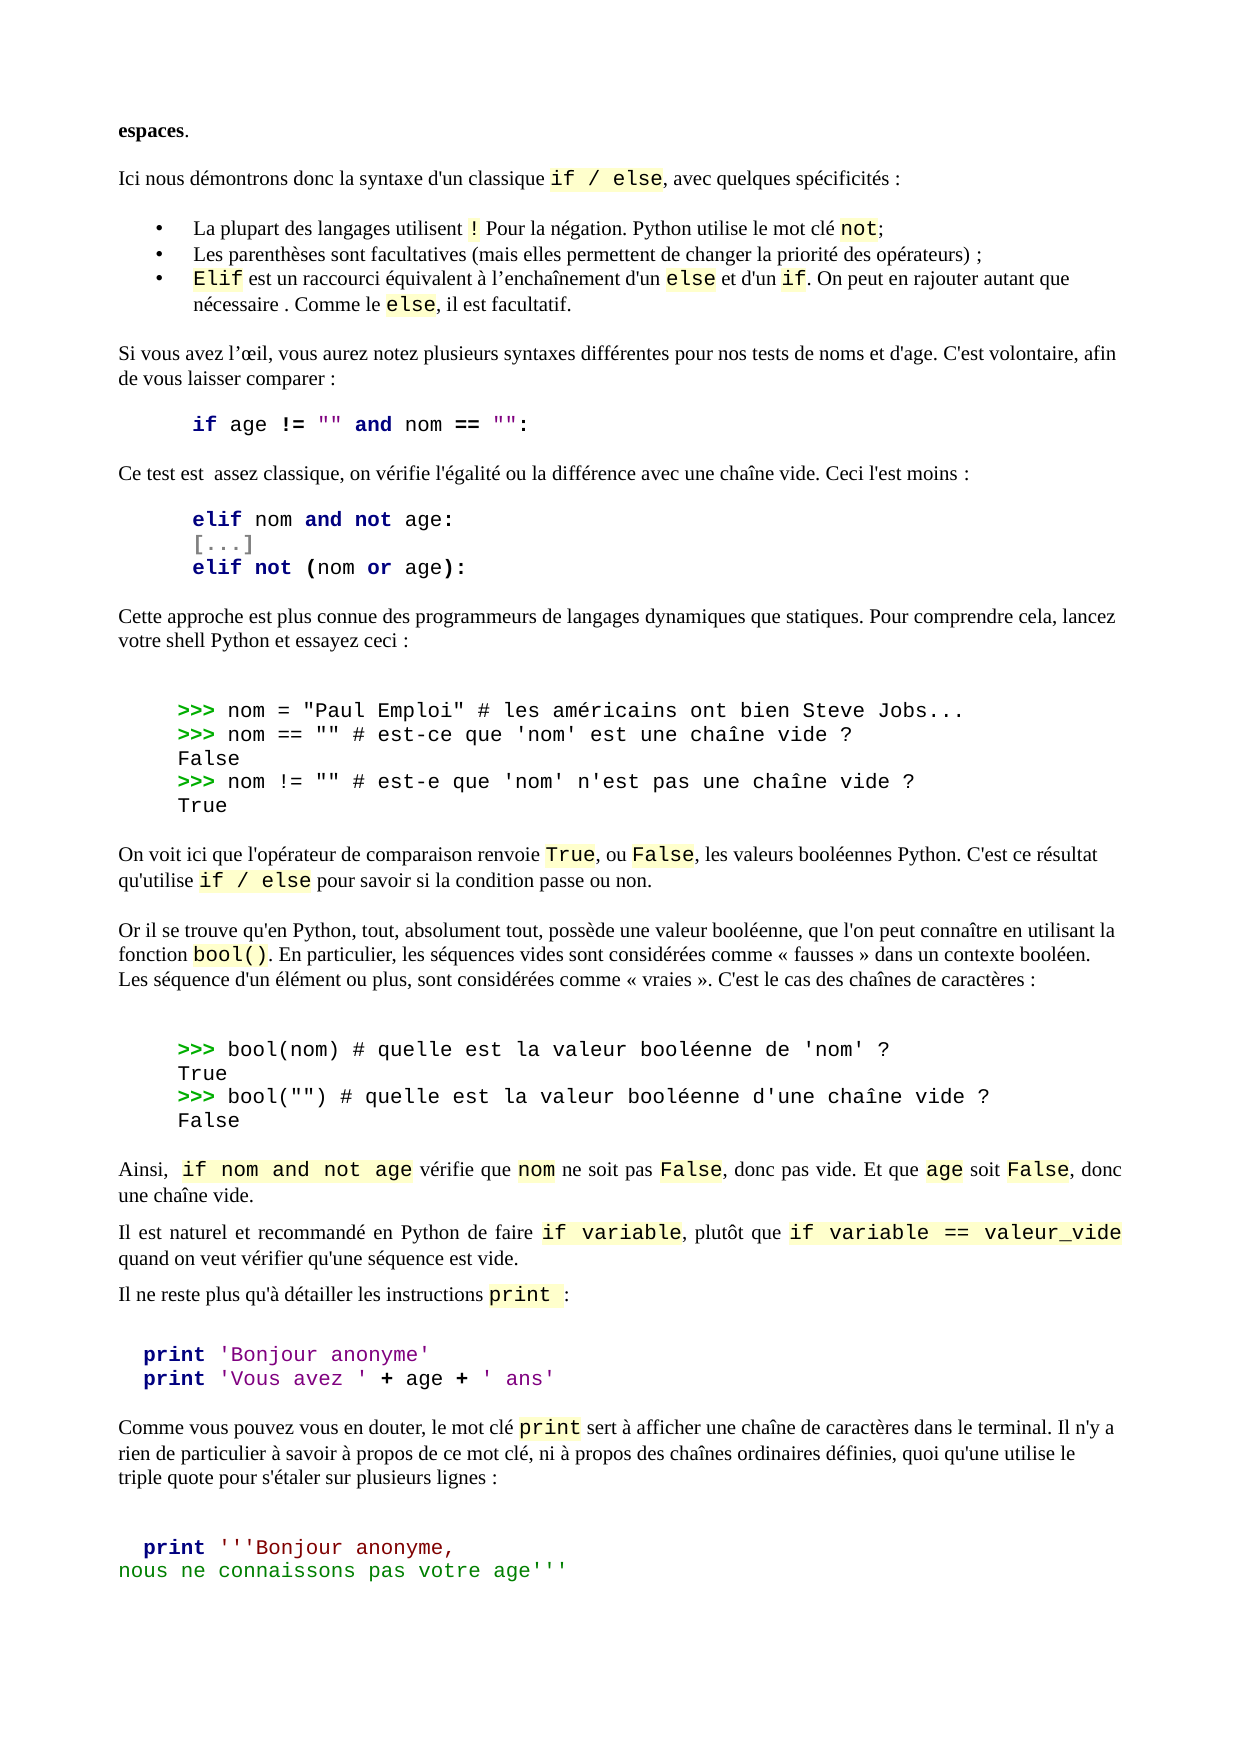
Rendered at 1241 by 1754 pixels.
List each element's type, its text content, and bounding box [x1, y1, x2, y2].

text >>> nom = "Paul Emploi" # les américains ont bien Steve Jobs... >>> nom == "" # est-ce que 'nom' est une chaîne vide ? False >>> nom != "" # est-e que 'nom' n'est pas une chaîne vide ? True [177, 700, 1122, 818]
text On voit ici que l'opérateur de comparaison renvoie True, ou False, les valeurs booléennes Python. C'est ce résultat qu'utilise if / else pour savoir si la condition passe ou non. [118, 842, 1122, 893]
text >>> bool(nom) # quelle est la valeur booléenne de 'nom' ? True >>> bool("") # quelle est la valeur booléenne d'une chaîne vide ? False [177, 1039, 1122, 1134]
text Ce test est assez classique, on vérifie l'égalité ou la différence avec une chaîne vide. Ceci l'est moins : [118, 461, 1122, 485]
text Il ne reste plus qu'à détailler les instructions print : [118, 1282, 1122, 1308]
text Il est naturel et recommandé en Python de faire if variable, plutôt que if variable == valeur_vide quand on veut vérifier qu'une séquence est vide. [118, 1220, 1122, 1269]
text Ici nous démontrons donc la syntaxe d'un classique if / else, avec quelques spécificités : [118, 166, 1122, 192]
text print 'Bonjour anonyme' [118, 1344, 1122, 1368]
text elif not (nom or age): [192, 557, 1122, 580]
text print '''Bonjour anonyme, [118, 1537, 1122, 1560]
text Cette approche est plus connue des programmeurs de langages dynamiques que statiques. Pour comprendre cela, lancez votre shell Python et essayez ceci : [118, 604, 1122, 652]
list Les parenthèses sont facultatives (mais elles permettent de changer la priorité des opérateurs) ; [156, 242, 1122, 266]
text Si vous avez l’œil, vous aurez notez plusieurs syntaxes différentes pour nos tests de noms et d'age. C'est volontaire, afin de vous laisser comparer : [118, 341, 1122, 389]
text elif nom and not age: [192, 509, 1122, 533]
text Comme vous pouvez vous en douter, le mot clé print sert à afficher une chaîne de caractères dans le terminal. Il n'y a rien de particulier à savoir à propos de ce mot clé, ni à propos des chaînes ordinaires définies, quoi qu'une utilise le triple quote pour s'étaler sur plusieurs lignes : [118, 1415, 1122, 1489]
text Ainsi, if nom and not age vérifie que nom ne soit pas False, donc pas vide. Et que age soit False, donc une chaîne vide. [118, 1157, 1122, 1207]
text espaces. [118, 118, 1122, 142]
list Elif est un raccourci équivalent à l’enchaînement d'un else et d'un if. On peut en rajouter autant que nécessaire . Comme le else, il est facultatif. [156, 266, 1122, 317]
text print 'Vous avez ' + age + ' ans' [118, 1368, 1122, 1392]
text [...] [192, 533, 1122, 557]
text Or il se trouve qu'en Python, tout, absolument tout, possède une valeur booléenne, que l'on peut connaître en utilisant la fonction bool(). En particulier, les séquences vides sont considérées comme « fausses » dans un contexte booléen. Les séquence d'un élément ou plus, sont considérées comme « vraies ». C'est le cas des chaînes de caractères : [118, 918, 1122, 991]
list La plupart des langages utilisent ! Pour la négation. Python utilise le mot clé not; [156, 216, 1122, 242]
text if age != "" and nom == "": [192, 413, 1122, 437]
text nous ne connaissons pas votre age''' [118, 1560, 1122, 1584]
